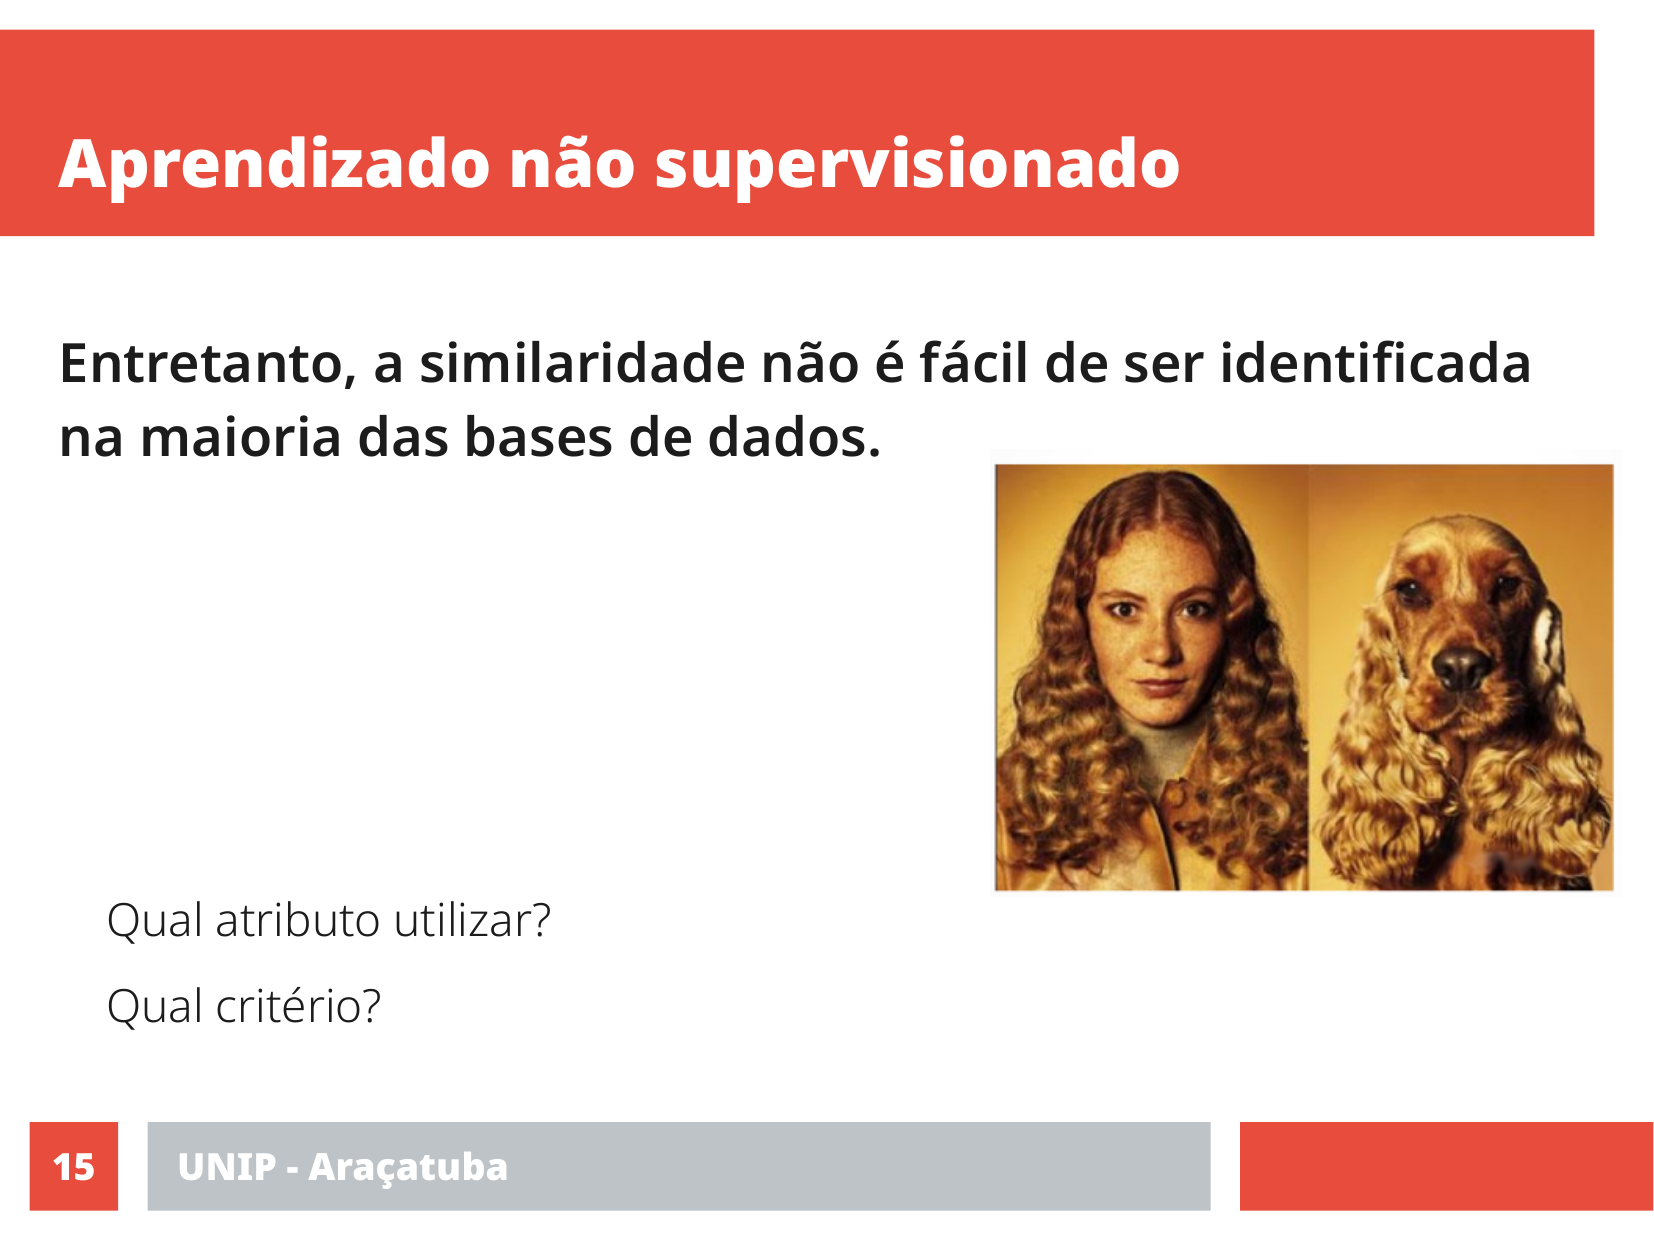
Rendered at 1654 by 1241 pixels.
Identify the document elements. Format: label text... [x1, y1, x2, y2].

title Aprendizado não supervisionado [59, 59, 1595, 207]
list Entretanto, a similaridade não é fácil de ser identificada na maioria das bases de dados. Qual atributo utilizar? Qual critério? [59, 324, 1565, 1093]
picture [990, 449, 1622, 897]
